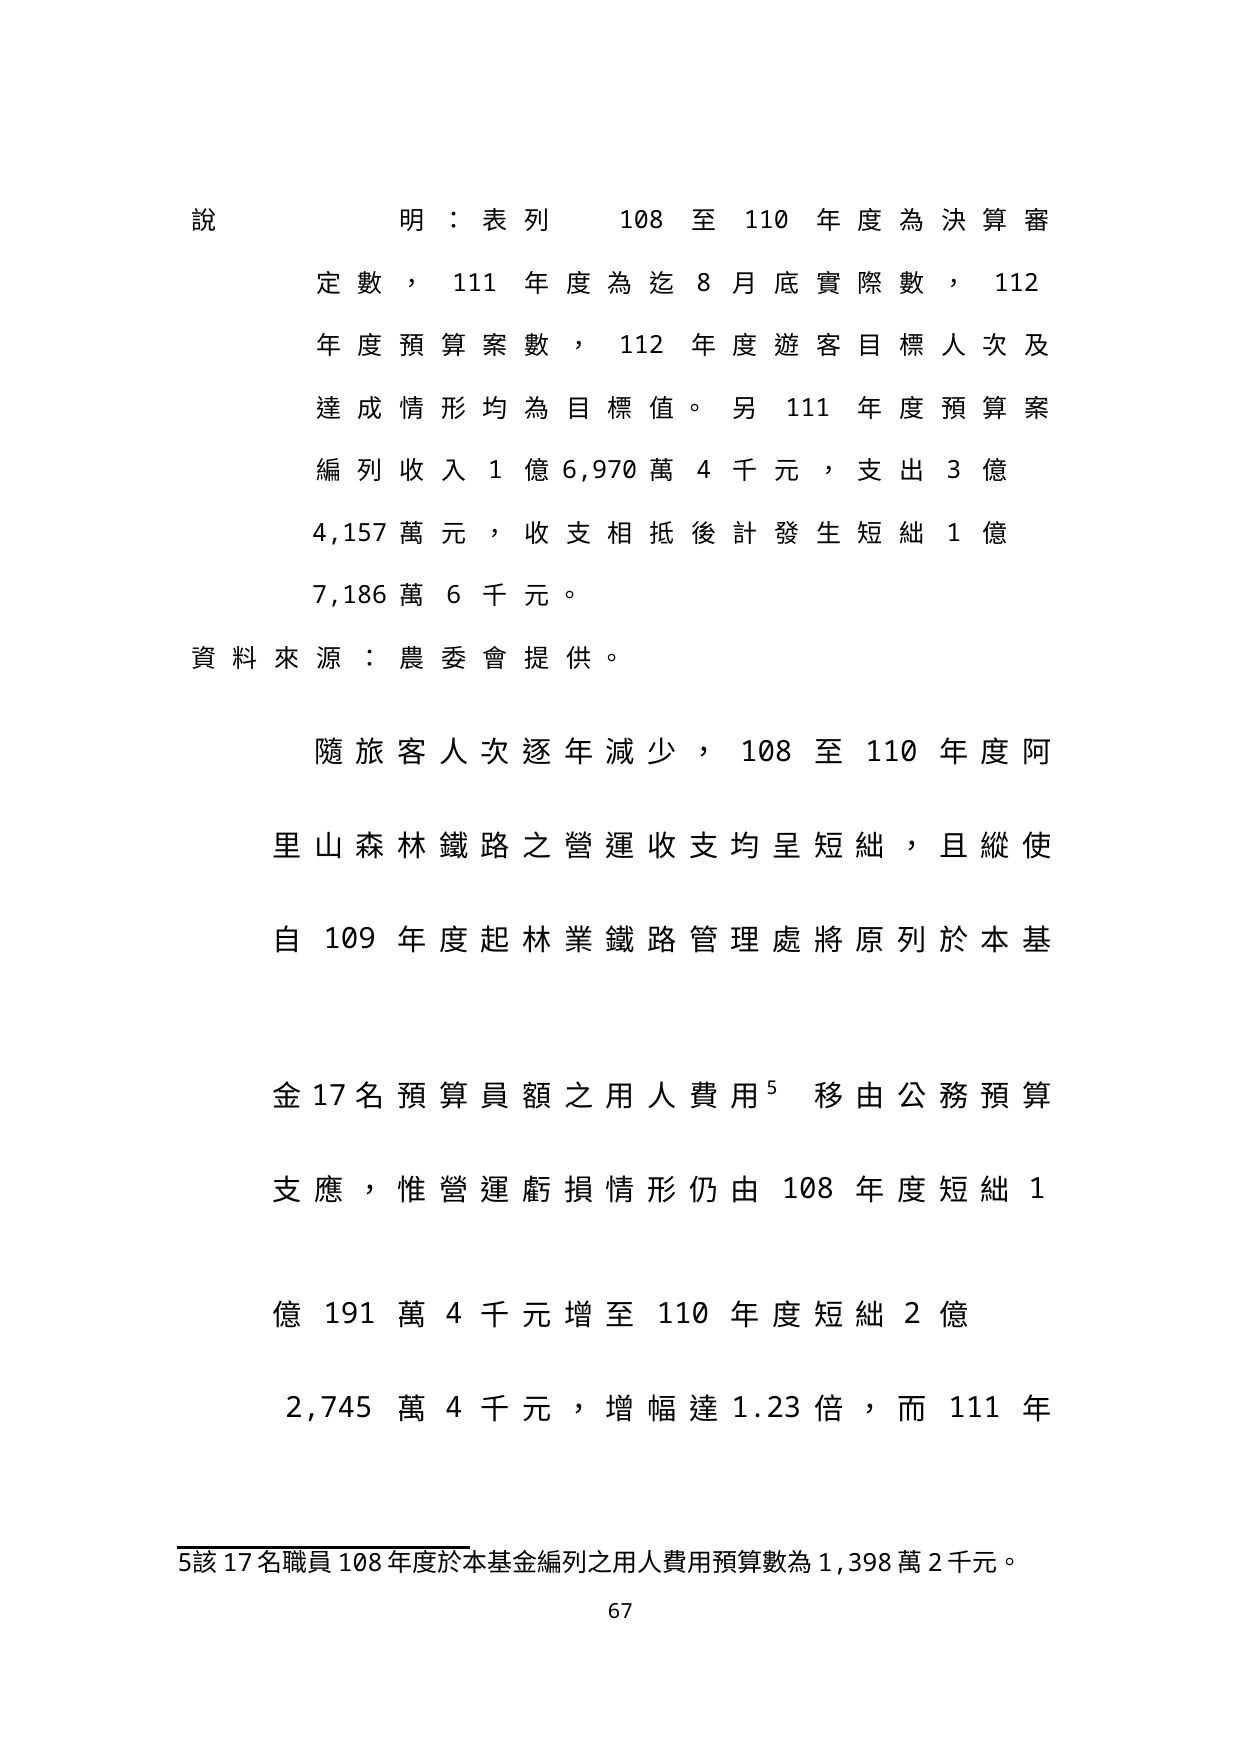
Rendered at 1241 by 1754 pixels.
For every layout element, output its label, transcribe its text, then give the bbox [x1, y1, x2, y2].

text 資料來源：農委會提供。 [178, 615, 1058, 677]
text 說 明：表列 108至110年度為決算審定數，111年度為迄8月底實際數，112年度預算案數，112年度遊客目標人次及達成情形均為目標值。另111年度預算案編列收入1億6,970萬4千元，支出3億4,157萬元，收支相抵後計發生短絀1億7,186萬6千元。 [180, 177, 1058, 615]
text 隨旅客人次逐年減少，108至110年度阿里山森林鐵路之營運收支均呈短絀，且縱使自109年度起林業鐵路管理處將原列於本基金17名預算員額之用人費用移由公務預算支應，惟營運虧損情形仍由108年度短絀1億191萬4千元增至110年度短絀2億2,745萬4千元，增幅達1.23倍，而111年 [242, 677, 1058, 1427]
text 該17名職員108年度於本基金編列之用人費用預算數為1,398萬2千元。 [177, 1548, 1063, 1577]
